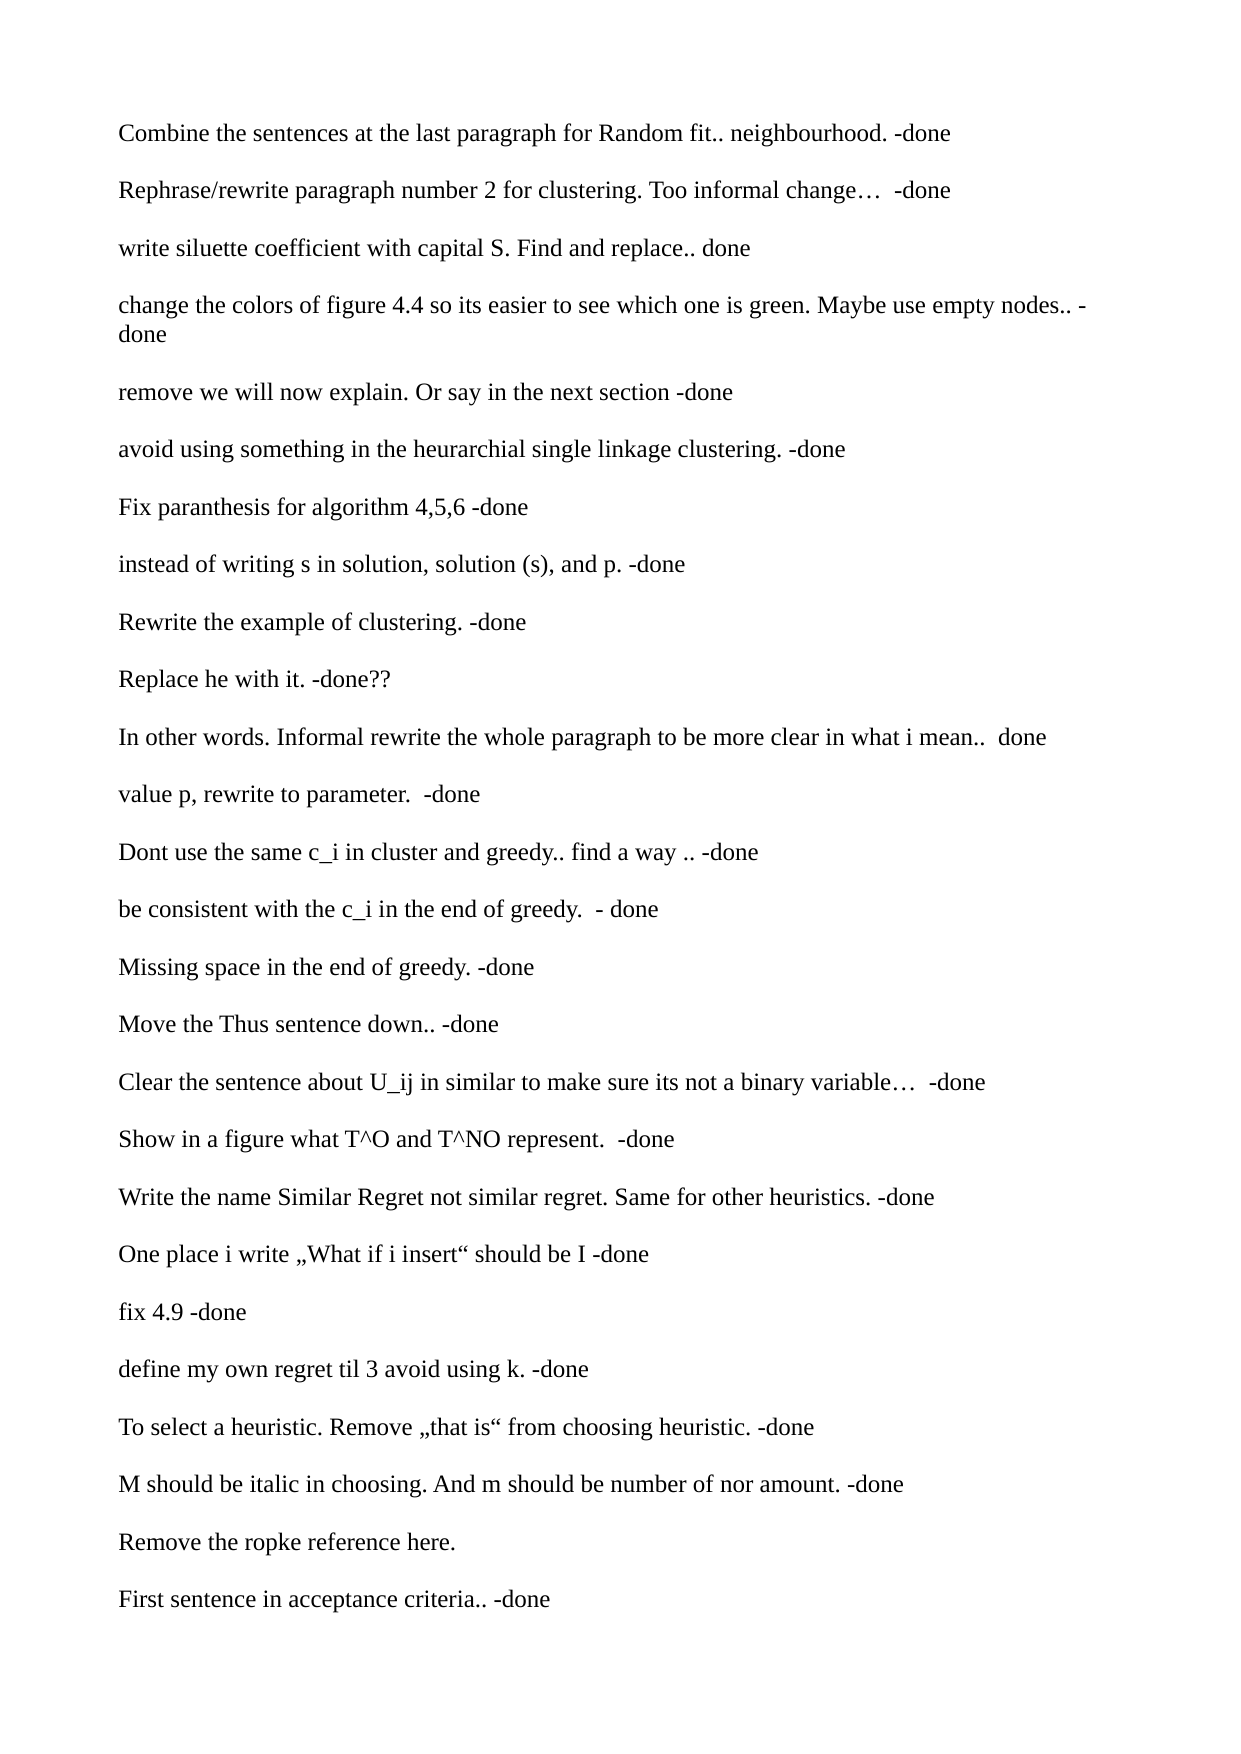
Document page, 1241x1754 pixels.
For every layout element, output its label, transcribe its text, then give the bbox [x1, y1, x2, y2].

text Remove the ropke reference here. [118, 1527, 1122, 1556]
text Clear the sentence about U_ij in similar to make sure its not a binary variable… -done [118, 1067, 1122, 1096]
text be consistent with the c_i in the end of greedy. - done [118, 894, 1122, 923]
text define my own regret til 3 avoid using k. -done [118, 1354, 1122, 1383]
text Fix paranthesis for algorithm 4,5,6 -done [118, 492, 1122, 521]
text value p, rewrite to parameter. -done [118, 779, 1122, 808]
text First sentence in acceptance criteria.. -done [118, 1584, 1122, 1613]
text Dont use the same c_i in cluster and greedy.. find a way .. -done [118, 837, 1122, 866]
text fix 4.9 -done [118, 1297, 1122, 1326]
text To select a heuristic. Remove „that is“ from choosing heuristic. -done [118, 1412, 1122, 1441]
text remove we will now explain. Or say in the next section -done [118, 377, 1122, 406]
text Show in a figure what T^O and T^NO represent. -done [118, 1124, 1122, 1153]
text Combine the sentences at the last paragraph for Random fit.. neighbourhood. -done [118, 118, 1122, 147]
text Rephrase/rewrite paragraph number 2 for clustering. Too informal change… -done [118, 176, 1122, 204]
text write siluette coefficient with capital S. Find and replace.. done [118, 233, 1122, 262]
text instead of writing s in solution, solution (s), and p. -done [118, 549, 1122, 578]
text Replace he with it. -done?? [118, 664, 1122, 693]
text Write the name Similar Regret not similar regret. Same for other heuristics. -done [118, 1182, 1122, 1211]
text M should be italic in choosing. And m should be number of nor amount. -done [118, 1469, 1122, 1498]
text Move the Thus sentence down.. -done [118, 1009, 1122, 1038]
text In other words. Informal rewrite the whole paragraph to be more clear in what i mean.. done [118, 722, 1122, 751]
text One place i write „What if i insert“ should be I -done [118, 1239, 1122, 1268]
text Missing space in the end of greedy. -done [118, 952, 1122, 981]
text avoid using something in the heurarchial single linkage clustering. -done [118, 434, 1122, 463]
text change the colors of figure 4.4 so its easier to see which one is green. Maybe use empty nodes.. -done [118, 291, 1122, 348]
text Rewrite the example of clustering. -done [118, 607, 1122, 636]
